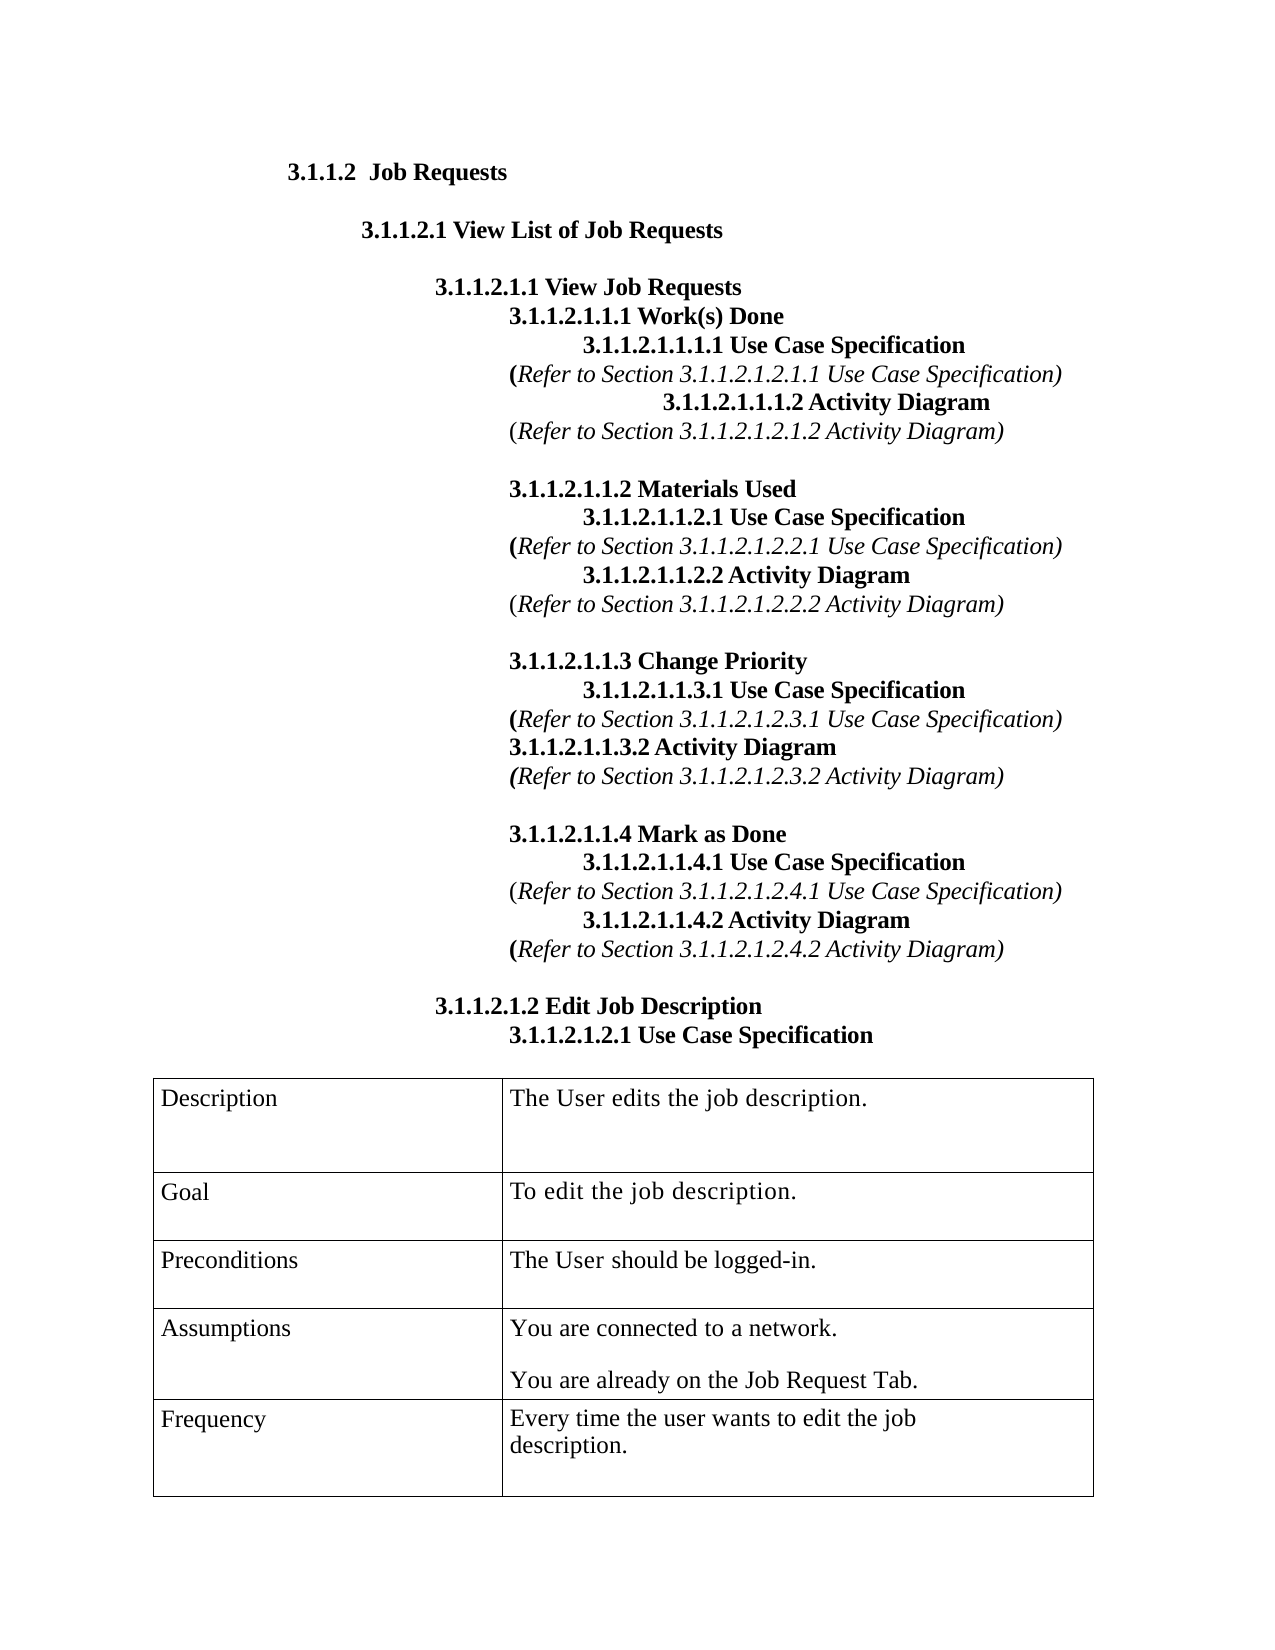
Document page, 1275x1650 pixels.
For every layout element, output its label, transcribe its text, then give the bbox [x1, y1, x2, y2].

text 3.1.1.2.1.1.2.2 Activity Diagram [139, 560, 1096, 589]
text (Refer to Section 3.1.1.2.1.2.2.2 Activity Diagram) [139, 589, 1096, 617]
text 3.1.1.2.1.1.4 Mark as Done [139, 819, 1096, 847]
text 3.1.1.2.1.2 Edit Job Description [435, 991, 1096, 1020]
text 3.1.1.2.1.1.4.1 Use Case Specification [139, 847, 1096, 876]
text 3.1.1.2.1.1.2.1 Use Case Specification [139, 502, 1096, 531]
text (Refer to Section 3.1.1.2.1.2.1.1 Use Case Specification) [139, 359, 1096, 387]
table_header The User edits the job description. [503, 1079, 1093, 1172]
text 3.1.1.2.1 View List of Job Requests [139, 215, 1096, 244]
text (Refer to Section 3.1.1.2.1.2.4.1 Use Case Specification) [139, 876, 1096, 905]
table_cell To edit the job description. [503, 1173, 1093, 1239]
table_cell Frequency [154, 1400, 502, 1496]
table_cell Assumptions [154, 1309, 502, 1399]
text 3.1.1.2.1.1.4.2 Activity Diagram [139, 905, 1096, 934]
text (Refer to Section 3.1.1.2.1.2.4.2 Activity Diagram) [139, 934, 1096, 962]
text (Refer to Section 3.1.1.2.1.2.3.2 Activity Diagram) [139, 761, 1096, 790]
table_cell You are connected to a network. You are already on the Job Request Tab. [503, 1309, 1093, 1399]
table_cell The User should be logged-in. [503, 1241, 1093, 1307]
text 3.1.1.2.1.1.1.1 Use Case Specification [139, 330, 1096, 359]
text 3.1.1.2.1.2.1 Use Case Specification [139, 1020, 1096, 1049]
text (Refer to Section 3.1.1.2.1.2.3.1 Use Case Specification) [139, 704, 1096, 732]
table_header Description [154, 1079, 502, 1172]
table_cell Preconditions [154, 1241, 502, 1307]
text 3.1.1.2.1.1.1.2 Activity Diagram [139, 387, 1096, 416]
text 3.1.1.2.1.1.3.1 Use Case Specification [139, 675, 1096, 704]
text 3.1.1.2.1.1.2 Materials Used [139, 474, 1096, 502]
text 3.1.1.2.1.1.1 Work(s) Done [139, 301, 1096, 330]
text 3.1.1.2.1.1 View Job Requests [139, 272, 1096, 301]
table_cell Goal [154, 1173, 502, 1239]
text 3.1.1.2.1.1.3 Change Priority [509, 646, 1096, 675]
text (Refer to Section 3.1.1.2.1.2.1.2 Activity Diagram) [139, 416, 1096, 445]
text (Refer to Section 3.1.1.2.1.2.2.1 Use Case Specification) [139, 531, 1096, 560]
text 3.1.1.2.1.1.3.2 Activity Diagram [139, 732, 1096, 761]
text 3.1.1.2 Job Requests [139, 157, 1096, 186]
table_cell Every time the user wants to edit the job description. [503, 1400, 1093, 1496]
